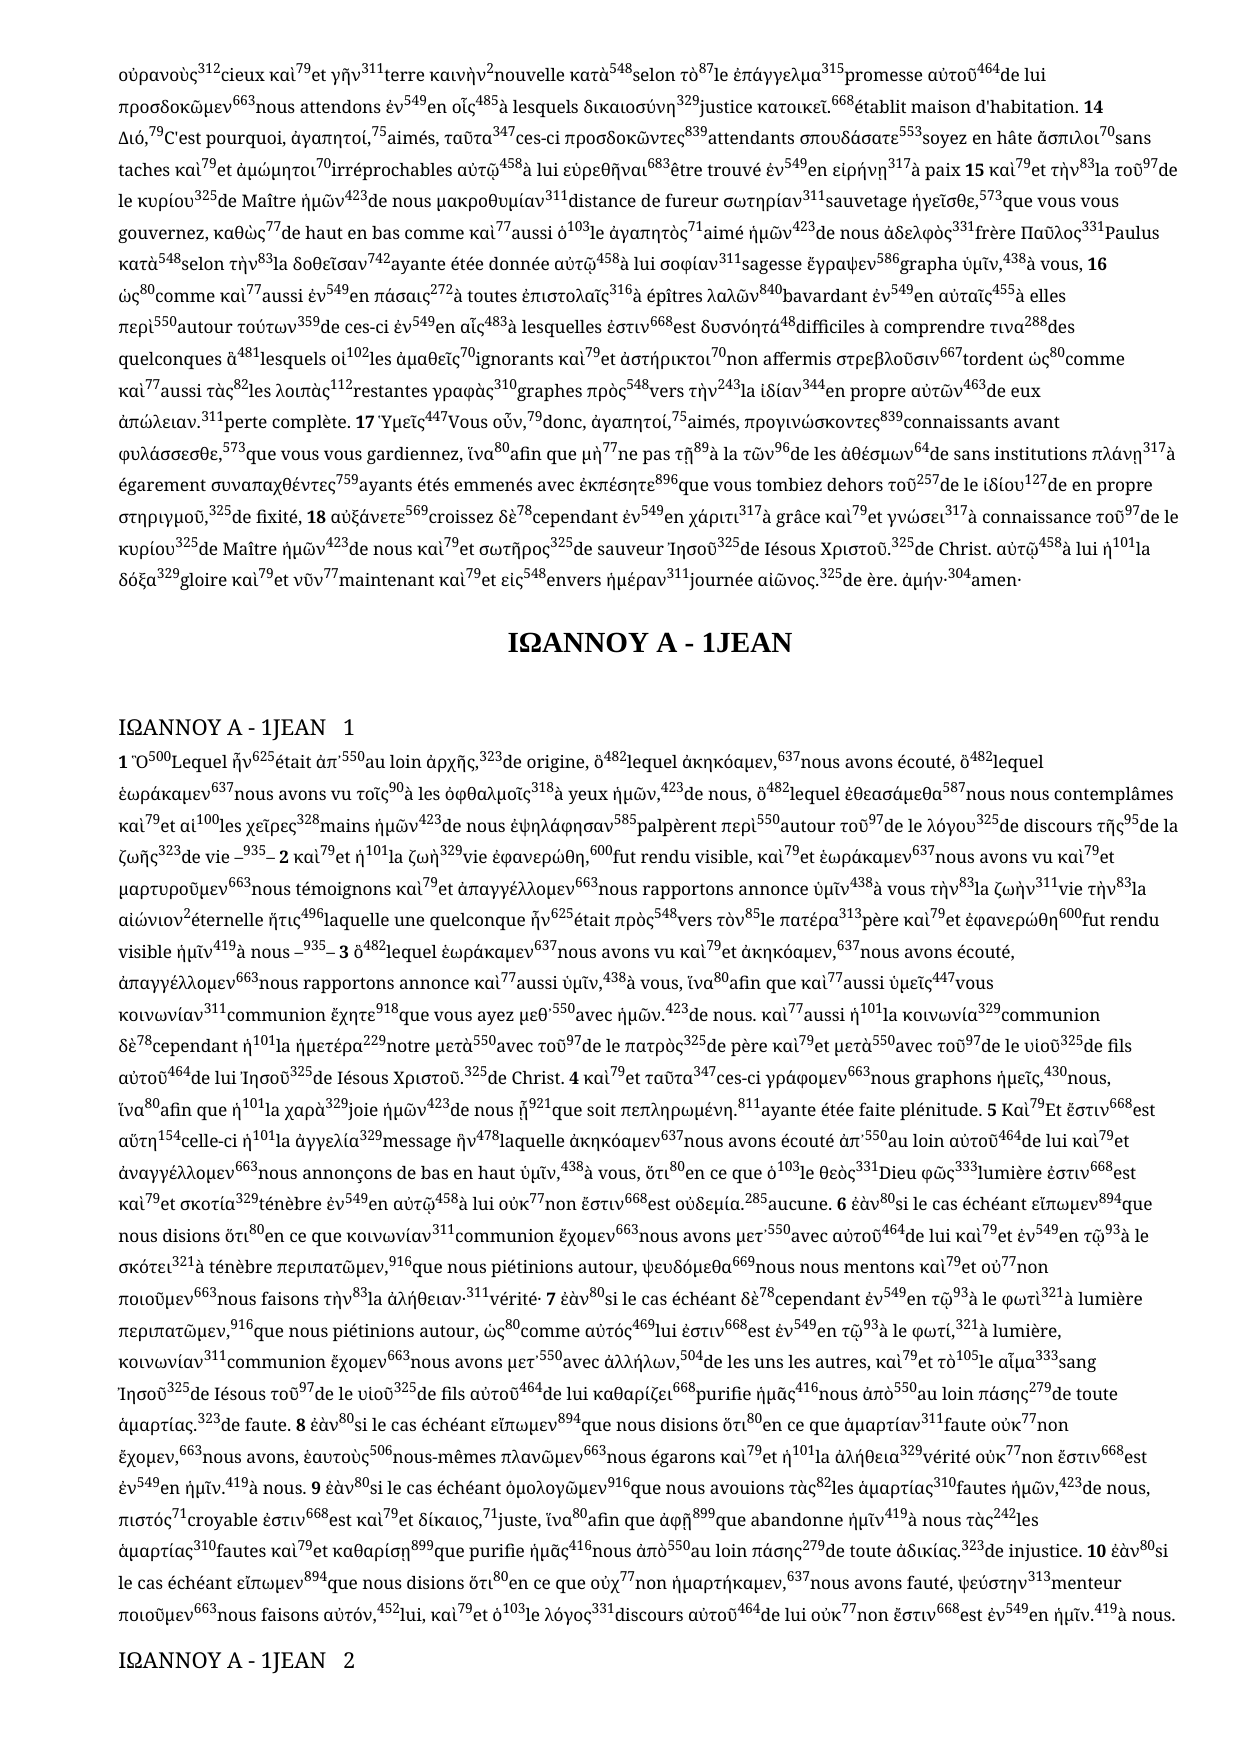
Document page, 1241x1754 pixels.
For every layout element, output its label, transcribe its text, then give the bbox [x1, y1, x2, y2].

subtitle ΙΩΑΝΝΟΥ Α - 1JEAN [118, 625, 1181, 658]
text ΙΩΑΝΝΟΥ Α - 1JEAN 2 [118, 1645, 1181, 1674]
text ΙΩΑΝΝΟΥ Α - 1JEAN 1 [118, 712, 1181, 742]
text 1 Ταύτην344Celle-ci ἤδη,77déjà, ἀγαπητοί,75aimés, δευτέραν51deuxième ὑμῖν438à vous γράφω664je graphe ἐπιστολὴν311épître ἐν549en αἷς483à lesquelles διεγείρω664je réveille ὑμῶν441de vous ἐν549en ὑπομνήσει317à remémoration du dessous τὴν83la εἰλικρινῆ2sincère διάνοιαν311capacité d’intelligence 2 μνησθῆναι683être mémorisé τῶν98de les προειρημένων808de ayants étés prédits ῥημάτων326de oraux ὑπὸ550sous τῶν96de les ἁγίων15de saints προφητῶν324de prophètes καὶ79et τῆς95de la τῶν96de les ἀποστόλων324de envoyés ὑμῶν441de vous ἐντολῆς323de commandement τοῦ97de le κυρίου325de Maître καὶ79et σωτῆρος.325de sauveur. 3 τοῦτο348ce-ci πρῶτον77premièrement γινώσκοντες839connaissants ὅτι80en ce que ἐλεύσονται611se viendront ἐπ᾽550sur ἐσχάτων208de dernières τῶν94de les ἡμερῶν322de journées ἐν549en ἐμπαιγμονῇ317à raillerie ἐμπαῖκται330railleurs κατὰ548selon τὰς242les ἰδίας112en propres ἐπιθυμίας310désirs en fureurs αὐτῶν463de eux πορευόμενοι866se allants 4 καὶ79et λέγοντες·839disants· ποῦ77où? ἐστιν668est ἡ101la ἐπαγγελία329promesse τῆς95de la παρουσίας323de présence αὐτοῦ;464de lui; ἀφ᾽550au loin ἧς490de laquelle γὰρ79car οἱ102les πατέρες330pères ἐκοιμήθησαν,599furent mis au coucher, πάντα391tous οὕτως77ainsi διαμένει668reste constamment ἀπ᾽550au loin ἀρχῆς323de origine κτίσεως.323de création. 5 λανθάνει668omet γὰρ79car αὐτοὺς451eux τοῦτο366ce-ci θέλοντας821voulants ὅτι80en ce que οὐρανοὶ330cieux ἦσαν624étaient ἔκπαλαι77depuis longtemps καὶ79et γῆ329terre ἐξ550hors ὕδατος327de eau καὶ79et δι᾽550par ὕδατος327de eau συνεστῶσα781ayante dressée avec τῷ91à le τοῦ97de le θεοῦ325de Dieu λόγῳ319à discours 6 δι᾽550par ὧν493de lesquels ὁ103le τότε77alors κόσμος331monde ὕδατι321à eau κατακλυσθεὶς760ayant été baigné de flots de haut en bas ἀπώλετο·592se perdit au loin· 7 οἱ102les δὲ78cependant νῦν77maintenant οὐρανοὶ330cieux καὶ79et ἡ101la γῆ329terre τῷ91à le αὐτῷ144à même λόγῳ319à discours τεθησαυρισμένοι812ayants étés thésaurisés εἰσὶν667sont πυρὶ321à feu τηρούμενοι890étants gardés εἰς548envers ἡμέραν311journée κρίσεως323de jugement καὶ79et ἀπωλείας323de perte complète τῶν96de les ἀσεβῶν15de impies ἀνθρώπων.324de êtres humains. 8 Ἓν73Un δὲ78cependant τοῦτο158ce-ci μὴ77ne pas λανθανέτω572omette ὑμᾶς,436vous, ἀγαπητοί,75aimés, ὅτι80en ce que μία195une ἡμέρα329journée παρὰ549à côté κυρίῳ319à Maître ὡς80comme χίλια198mille ἔτη332ans καὶ79et χίλια198mille ἔτη332ans ὡς80comme ἡμέρα329journée μία.195une. 9 οὐ77non βραδύνει668tarde κύριος331Maître τῆς255de la ἐπαγγελίας,323de promesse, ὥς80comme τινες389des quelconques βραδύτητα311lenteur ἡγοῦνται,673se gouvernent, ἀλλὰ79mais μακροθυμεῖ668éloigne fureur εἰς548envers ὑμᾶς436vous μὴ79ne pas βουλόμενός867se ayant dessein τινας372des quelconques ἀπολέσθαι682se perdre au loin ἀλλὰ79mais πάντας372tous εἰς548envers μετάνοιαν311transintelligence χωρῆσαι.681placer. 10 Ἥξει606Surgira δὲ78cependant ἡμέρα329journée κυρίου325de Maître ὡς80comme κλέπτης331voleur ἐν549en ᾗ484à laquelle οἱ102les οὐρανοὶ330cieux ῥοιζηδὸν77avec un fort bruit παρελεύσονται,611se passeront à côté, στοιχεῖα332éléments δὲ78cependant καυσούμενα892étants embrasés λυθήσεται,619sera délié, καὶ79et γῆ329terre καὶ79et τὰ104les ἐν549en αὐτῇ456à elle ἔργα332travaux εὑρεθήσεται.619sera trouvé. 11 Τούτων359de Ces-ci οὕτως77ainsi πάντων282de tous λυομένων886de étants déliés ποταποὺς396de quels δεῖ668attache de lien ὑπάρχειν689subsister ὑμᾶς436vous ἐν549en ἁγίαις7à saintes ἀναστροφαῖς316à retournements de bas en haut καὶ79et εὐσεβείαις316à piétés 12 προσδοκῶντας821attendants καὶ79et σπεύδοντας821hâtants τὴν83la παρουσίαν311présence τῆς95de la τοῦ97de le θεοῦ325de Dieu ἡμέρας323de journée δι᾽548par le fait de ἣν478laquelle οὐρανοὶ330cieux πυρούμενοι890étants brûlés au feu λυθήσονται618seront délié καὶ79et στοιχεῖα332éléments καυσούμενα892étants embrasés τήκεται.680est fondu. 13 καινοὺς3nouveaux δὲ78cependant οὐρανοὺς312cieux καὶ79et γῆν311terre καινὴν2nouvelle κατὰ548selon τὸ87le ἐπάγγελμα315promesse αὐτοῦ464de lui προσδοκῶμεν663nous attendons ἐν549en οἷς485à lesquels δικαιοσύνη329justice κατοικεῖ.668établit maison d'habitation. 14 Διό,79C'est pourquoi, ἀγαπητοί,75aimés, ταῦτα347ces-ci προσδοκῶντες839attendants σπουδάσατε553soyez en hâte ἄσπιλοι70sans taches καὶ79et ἀμώμητοι70irréprochables αὐτῷ458à lui εὑρεθῆναι683être trouvé ἐν549en εἰρήνῃ317à paix 15 καὶ79et τὴν83la τοῦ97de le κυρίου325de Maître ἡμῶν423de nous μακροθυμίαν311distance de fureur σωτηρίαν311sauvetage ἡγεῖσθε,573que vous vous gouvernez, καθὼς77de haut en bas comme καὶ77aussi ὁ103le ἀγαπητὸς71aimé ἡμῶν423de nous ἀδελφὸς331frère Παῦλος331Paulus κατὰ548selon τὴν83la δοθεῖσαν742ayante étée donnée αὐτῷ458à lui σοφίαν311sagesse ἔγραψεν586grapha ὑμῖν,438à vous, 16 ὡς80comme καὶ77aussi ἐν549en πάσαις272à toutes ἐπιστολαῖς316à épîtres λαλῶν840bavardant ἐν549en αὐταῖς455à elles περὶ550autour τούτων359de ces-ci ἐν549en αἷς483à lesquelles ἐστιν668est δυσνόητά48difficiles à comprendre τινα288des quelconques ἃ481lesquels οἱ102les ἀμαθεῖς70ignorants καὶ79et ἀστήρικτοι70non affermis στρεβλοῦσιν667tordent ὡς80comme καὶ77aussi τὰς82les λοιπὰς112restantes γραφὰς310graphes πρὸς548vers τὴν243la ἰδίαν344en propre αὐτῶν463de eux ἀπώλειαν.311perte complète. 17 Ὑμεῖς447Vous οὖν,79donc, ἀγαπητοί,75aimés, προγινώσκοντες839connaissants avant φυλάσσεσθε,573que vous vous gardiennez, ἵνα80afin que μὴ77ne pas τῇ89à la τῶν96de les ἀθέσμων64de sans institutions πλάνῃ317à égarement συναπαχθέντες759ayants étés emmenés avec ἐκπέσητε896que vous tombiez dehors τοῦ257de le ἰδίου127de en propre στηριγμοῦ,325de fixité, 18 αὐξάνετε569croissez δὲ78cependant ἐν549en χάριτι317à grâce καὶ79et γνώσει317à connaissance τοῦ97de le κυρίου325de Maître ἡμῶν423de nous καὶ79et σωτῆρος325de sauveur Ἰησοῦ325de Iésous Χριστοῦ.325de Christ. αὐτῷ458à lui ἡ101la δόξα329gloire καὶ79et νῦν77maintenant καὶ79et εἰς548envers ἡμέραν311journée αἰῶνος.325de ère. ἀμήν·304amen· [118, 59, 1181, 592]
text 1 Ὃ500Lequel ἦν625était ἀπ᾽550au loin ἀρχῆς,323de origine, ὃ482lequel ἀκηκόαμεν,637nous avons écouté, ὃ482lequel ἑωράκαμεν637nous avons vu τοῖς90à les ὀφθαλμοῖς318à yeux ἡμῶν,423de nous, ὃ482lequel ἐθεασάμεθα587nous nous contemplâmes καὶ79et αἱ100les χεῖρες328mains ἡμῶν423de nous ἐψηλάφησαν585palpèrent περὶ550autour τοῦ97de le λόγου325de discours τῆς95de la ζωῆς323de vie –935– 2 καὶ79et ἡ101la ζωὴ329vie ἐφανερώθη,600fut rendu visible, καὶ79et ἑωράκαμεν637nous avons vu καὶ79et μαρτυροῦμεν663nous témoignons καὶ79et ἀπαγγέλλομεν663nous rapportons annonce ὑμῖν438à vous τὴν83la ζωὴν311vie τὴν83la αἰώνιον2éternelle ἥτις496laquelle une quelconque ἦν625était πρὸς548vers τὸν85le πατέρα313père καὶ79et ἐφανερώθη600fut rendu visible ἡμῖν419à nous –935– 3 ὃ482lequel ἑωράκαμεν637nous avons vu καὶ79et ἀκηκόαμεν,637nous avons écouté, ἀπαγγέλλομεν663nous rapportons annonce καὶ77aussi ὑμῖν,438à vous, ἵνα80afin que καὶ77aussi ὑμεῖς447vous κοινωνίαν311communion ἔχητε918que vous ayez μεθ᾽550avec ἡμῶν.423de nous. καὶ77aussi ἡ101la κοινωνία329communion δὲ78cependant ἡ101la ἡμετέρα229notre μετὰ550avec τοῦ97de le πατρὸς325de père καὶ79et μετὰ550avec τοῦ97de le υἱοῦ325de fils αὐτοῦ464de lui Ἰησοῦ325de Iésous Χριστοῦ.325de Christ. 4 καὶ79et ταῦτα347ces-ci γράφομεν663nous graphons ἡμεῖς,430nous, ἵνα80afin que ἡ101la χαρὰ329joie ἡμῶν423de nous ᾖ921que soit πεπληρωμένη.811ayante étée faite plénitude. 5 Καὶ79Et ἔστιν668est αὕτη154celle-ci ἡ101la ἀγγελία329message ἣν478laquelle ἀκηκόαμεν637nous avons écouté ἀπ᾽550au loin αὐτοῦ464de lui καὶ79et ἀναγγέλλομεν663nous annonçons de bas en haut ὑμῖν,438à vous, ὅτι80en ce que ὁ103le θεὸς331Dieu φῶς333lumière ἐστιν668est καὶ79et σκοτία329ténèbre ἐν549en αὐτῷ458à lui οὐκ77non ἔστιν668est οὐδεμία.285aucune. 6 ἐὰν80si le cas échéant εἴπωμεν894que nous disions ὅτι80en ce que κοινωνίαν311communion ἔχομεν663nous avons μετ᾽550avec αὐτοῦ464de lui καὶ79et ἐν549en τῷ93à le σκότει321à ténèbre περιπατῶμεν,916que nous piétinions autour, ψευδόμεθα669nous nous mentons καὶ79et οὐ77non ποιοῦμεν663nous faisons τὴν83la ἀλήθειαν·311vérité· 7 ἐὰν80si le cas échéant δὲ78cependant ἐν549en τῷ93à le φωτὶ321à lumière περιπατῶμεν,916que nous piétinions autour, ὡς80comme αὐτός469lui ἐστιν668est ἐν549en τῷ93à le φωτί,321à lumière, κοινωνίαν311communion ἔχομεν663nous avons μετ᾽550avec ἀλλήλων,504de les uns les autres, καὶ79et τὸ105le αἷμα333sang Ἰησοῦ325de Iésous τοῦ97de le υἱοῦ325de fils αὐτοῦ464de lui καθαρίζει668purifie ἡμᾶς416nous ἀπὸ550au loin πάσης279de toute ἁμαρτίας.323de faute. 8 ἐὰν80si le cas échéant εἴπωμεν894que nous disions ὅτι80en ce que ἁμαρτίαν311faute οὐκ77non ἔχομεν,663nous avons, ἑαυτοὺς506nous-mêmes πλανῶμεν663nous égarons καὶ79et ἡ101la ἀλήθεια329vérité οὐκ77non ἔστιν668est ἐν549en ἡμῖν.419à nous. 9 ἐὰν80si le cas échéant ὁμολογῶμεν916que nous avouions τὰς82les ἁμαρτίας310fautes ἡμῶν,423de nous, πιστός71croyable ἐστιν668est καὶ79et δίκαιος,71juste, ἵνα80afin que ἀφῇ899que abandonne ἡμῖν419à nous τὰς242les ἁμαρτίας310fautes καὶ79et καθαρίσῃ899que purifie ἡμᾶς416nous ἀπὸ550au loin πάσης279de toute ἀδικίας.323de injustice. 10 ἐὰν80si le cas échéant εἴπωμεν894que nous disions ὅτι80en ce que οὐχ77non ἡμαρτήκαμεν,637nous avons fauté, ψεύστην313menteur ποιοῦμεν663nous faisons αὐτόν,452lui, καὶ79et ὁ103le λόγος331discours αὐτοῦ464de lui οὐκ77non ἔστιν668est ἐν549en ἡμῖν.419à nous. [118, 746, 1181, 1626]
